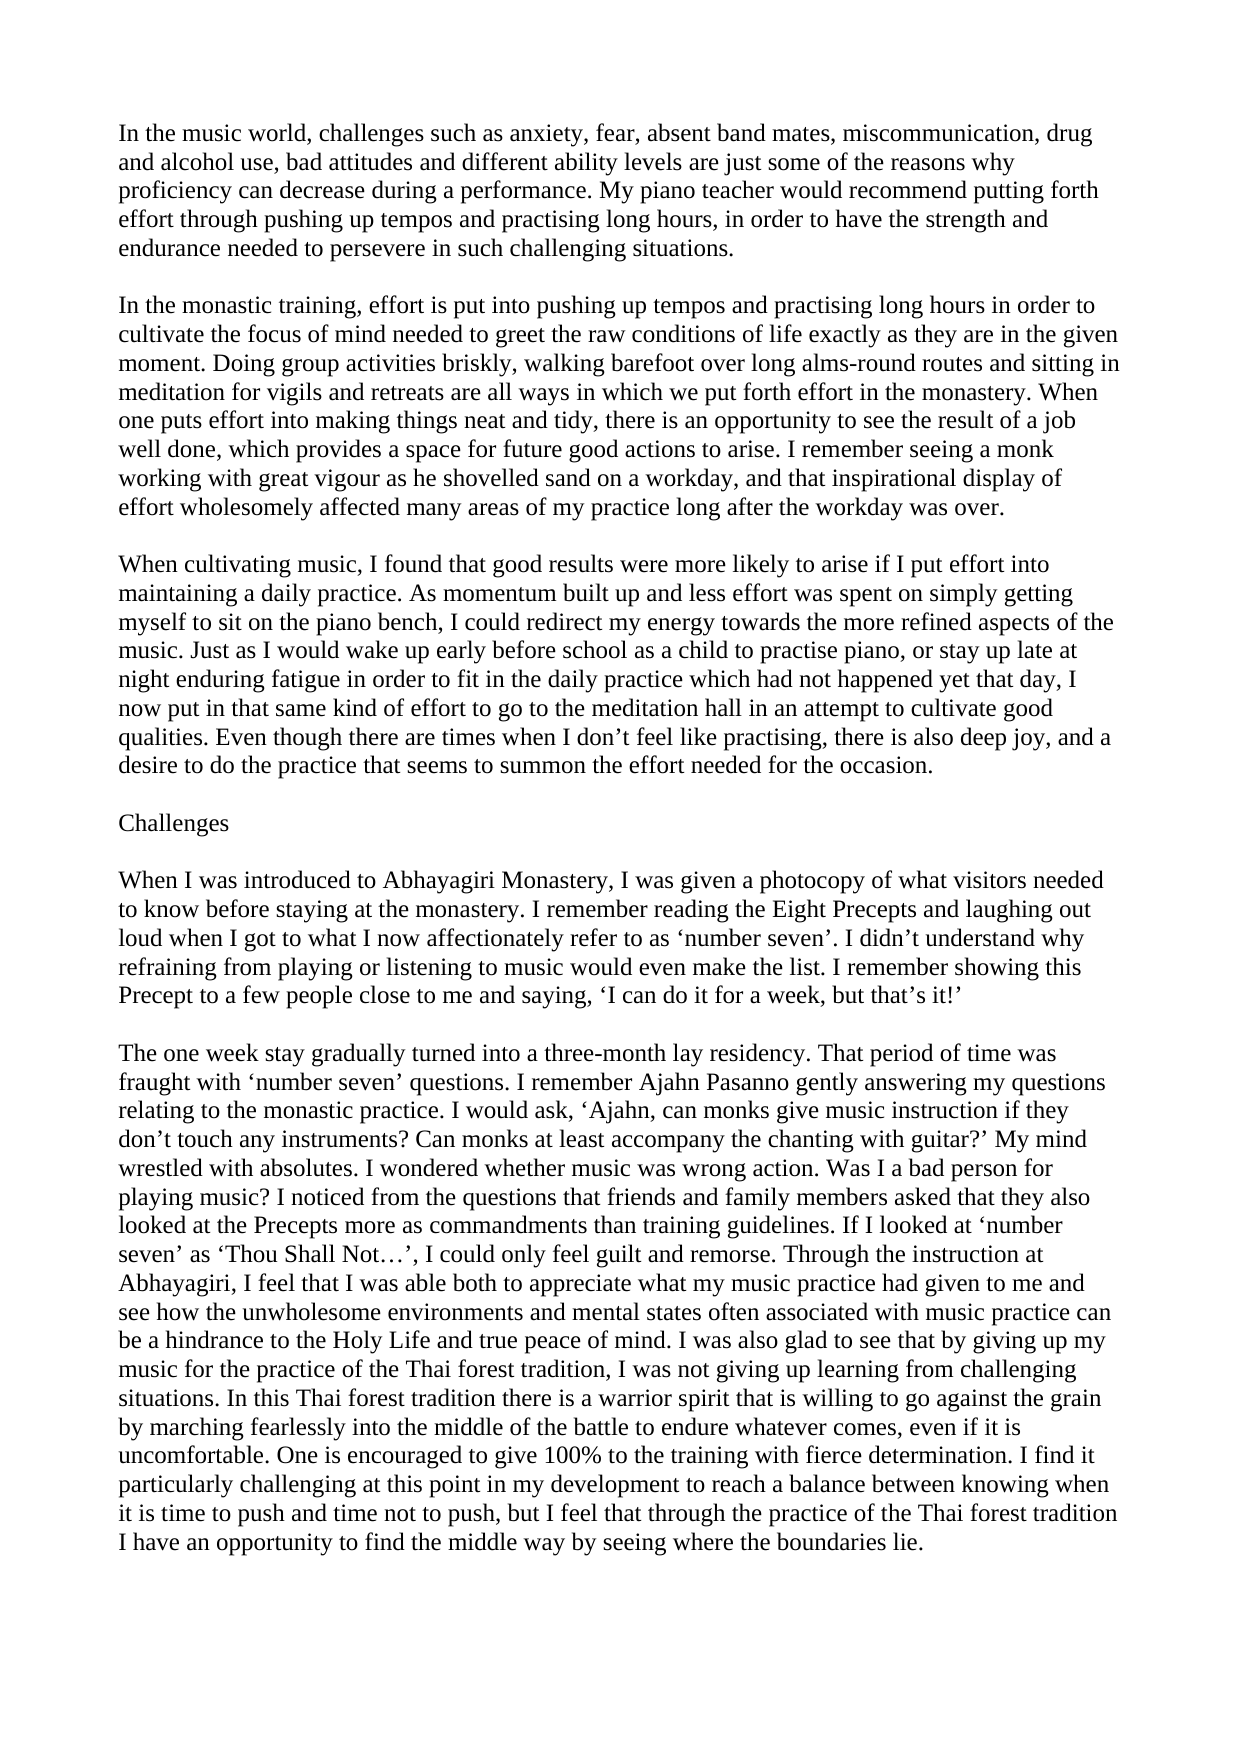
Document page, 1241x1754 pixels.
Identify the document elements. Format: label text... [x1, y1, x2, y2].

text Challenges [118, 808, 1122, 837]
text In the music world, challenges such as anxiety, fear, absent band mates, miscommunication, drug and alcohol use, bad attitudes and different ability levels are just some of the reasons why proficiency can decrease during a performance. My piano teacher would recommend putting forth effort through pushing up tempos and practising long hours, in order to have the strength and endurance needed to persevere in such challenging situations. [118, 118, 1122, 262]
text In the monastic training, effort is put into pushing up tempos and practising long hours in order to cultivate the focus of mind needed to greet the raw conditions of life exactly as they are in the given moment. Doing group activities briskly, walking barefoot over long alms-round routes and sitting in meditation for vigils and retreats are all ways in which we put forth effort in the monastery. When one puts effort into making things neat and tidy, there is an opportunity to see the result of a job well done, which provides a space for future good actions to arise. I remember seeing a monk working with great vigour as he shovelled sand on a workday, and that inspirational display of effort wholesomely affected many areas of my practice long after the workday was over. [118, 291, 1122, 521]
text The one week stay gradually turned into a three-month lay residency. That period of time was fraught with ‘number seven’ questions. I remember Ajahn Pasanno gently answering my questions relating to the monastic practice. I would ask, ‘Ajahn, can monks give music instruction if they don’t touch any instruments? Can monks at least accompany the chanting with guitar?’ My mind wrestled with absolutes. I wondered whether music was wrong action. Was I a bad person for playing music? I noticed from the questions that friends and family members asked that they also looked at the Precepts more as commandments than training guidelines. If I looked at ‘number seven’ as ‘Thou Shall Not…’, I could only feel guilt and remorse. Through the instruction at Abhayagiri, I feel that I was able both to appreciate what my music practice had given to me and see how the unwholesome environments and mental states often associated with music practice can be a hindrance to the Holy Life and true peace of mind. I was also glad to see that by giving up my music for the practice of the Thai forest tradition, I was not giving up learning from challenging situations. In this Thai forest tradition there is a warrior spirit that is willing to go against the grain by marching fearlessly into the middle of the battle to endure whatever comes, even if it is uncomfortable. One is encouraged to give 100% to the training with fierce determination. I find it particularly challenging at this point in my development to reach a balance between knowing when it is time to push and time not to push, but I feel that through the practice of the Thai forest tradition I have an opportunity to find the middle way by seeing where the boundaries lie. [118, 1038, 1122, 1556]
text When I was introduced to Abhayagiri Monastery, I was given a photocopy of what visitors needed to know before staying at the monastery. I remember reading the Eight Precepts and laughing out loud when I got to what I now affectionately refer to as ‘number seven’. I didn’t understand why refraining from playing or listening to music would even make the list. I remember showing this Precept to a few people close to me and saying, ‘I can do it for a week, but that’s it!’ [118, 866, 1122, 1009]
text When cultivating music, I found that good results were more likely to arise if I put effort into maintaining a daily practice. As momentum built up and less effort was spent on simply getting myself to sit on the piano bench, I could redirect my energy towards the more refined aspects of the music. Just as I would wake up early before school as a child to practise piano, or stay up late at night enduring fatigue in order to fit in the daily practice which had not happened yet that day, I now put in that same kind of effort to go to the meditation hall in an attempt to cultivate good qualities. Even though there are times when I don’t feel like practising, there is also deep joy, and a desire to do the practice that seems to summon the effort needed for the occasion. [118, 549, 1122, 779]
